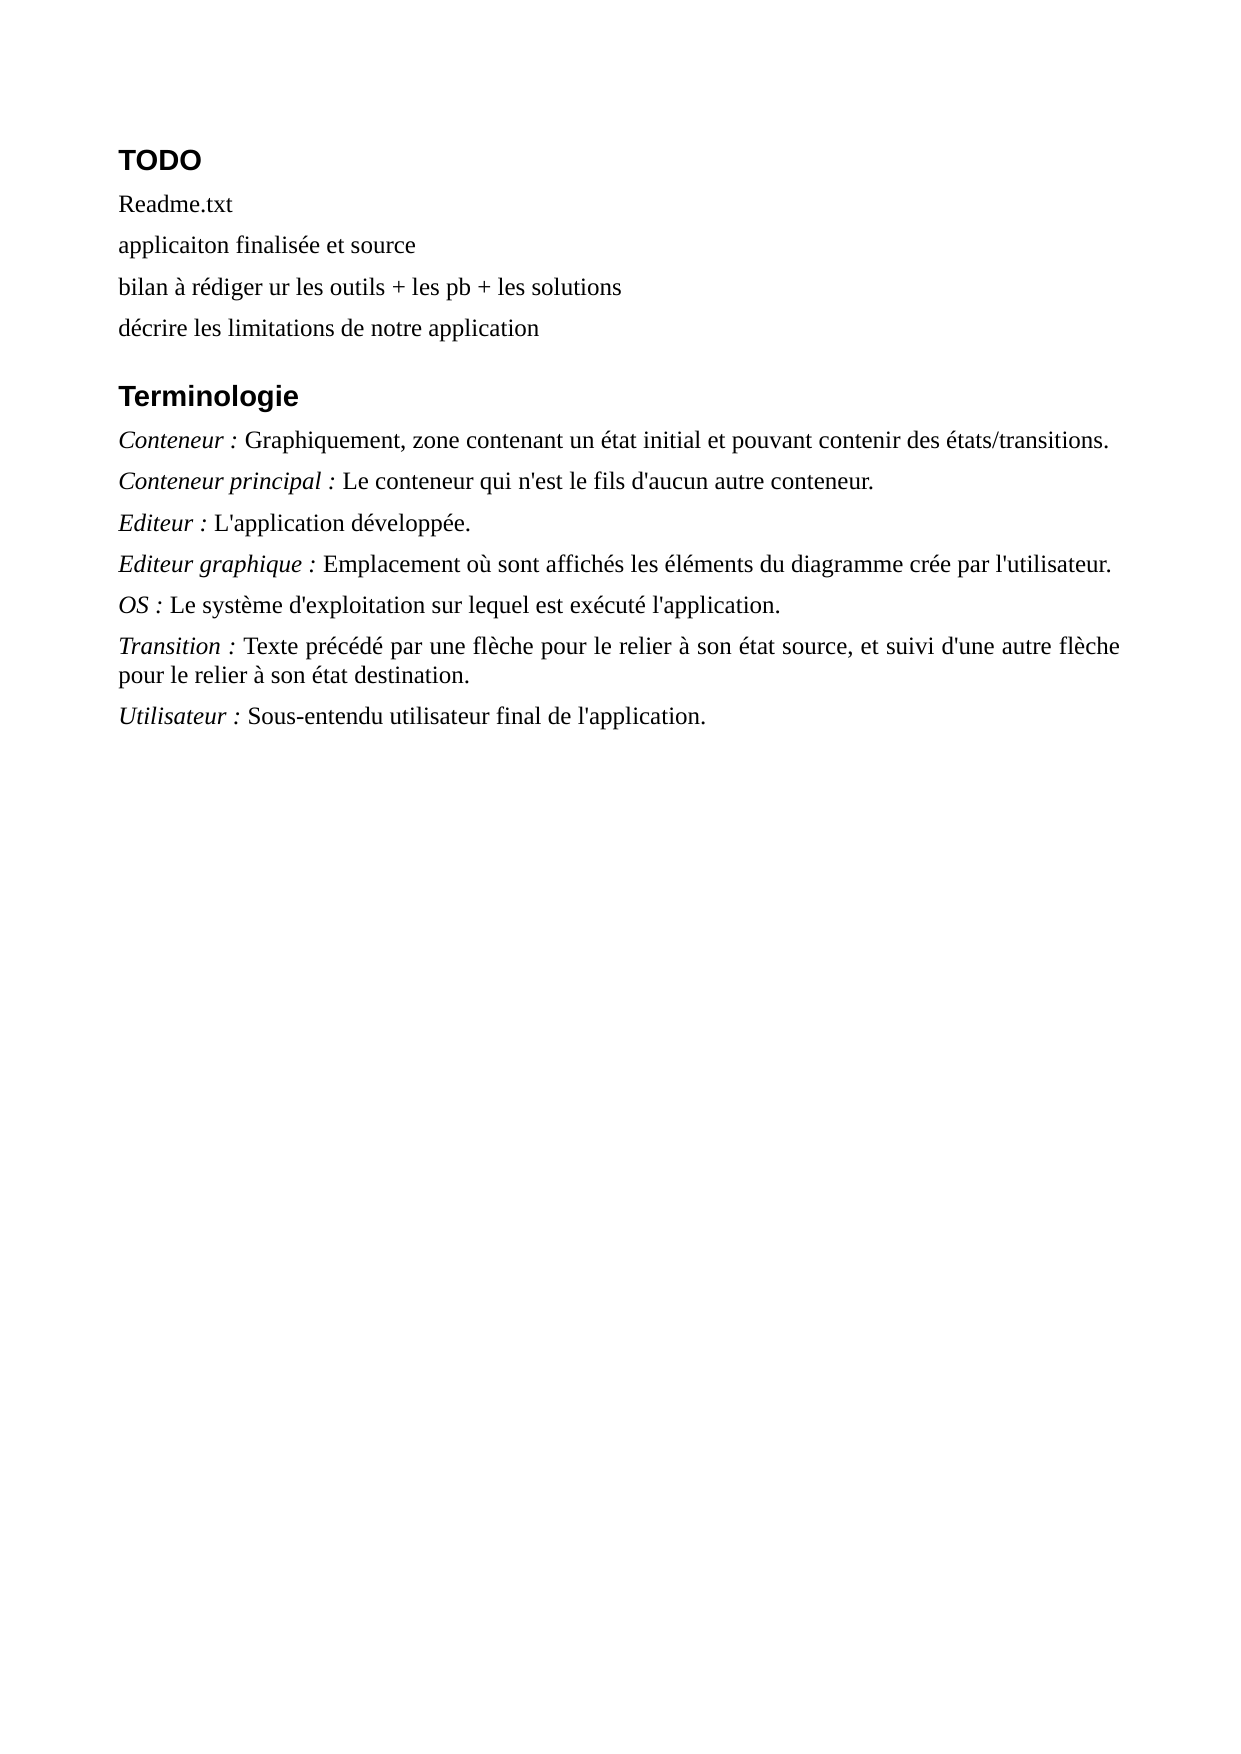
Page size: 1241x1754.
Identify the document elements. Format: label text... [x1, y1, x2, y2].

text OS : Le système d'exploitation sur lequel est exécuté l'application. [118, 590, 1122, 619]
text Transition : Texte précédé par une flèche pour le relier à son état source, et suivi d'une autre flèche pour le relier à son état destination. [118, 631, 1122, 689]
text applicaiton finalisée et source [118, 230, 1122, 259]
text Conteneur : Graphiquement, zone contenant un état initial et pouvant contenir des états/transitions. [118, 425, 1122, 454]
text Utilisateur : Sous-entendu utilisateur final de l'application. [118, 701, 1122, 730]
text Conteneur principal : Le conteneur qui n'est le fils d'aucun autre conteneur. [118, 466, 1122, 495]
text Editeur : L'application développée. [118, 508, 1122, 536]
subtitle TODO [118, 143, 1122, 177]
text décrire les limitations de notre application [118, 313, 1122, 342]
subtitle Terminologie [118, 379, 1122, 413]
text Editeur graphique : Emplacement où sont affichés les éléments du diagramme crée par l'utilisateur. [118, 549, 1122, 578]
text Readme.txt [118, 189, 1122, 218]
text bilan à rédiger ur les outils + les pb + les solutions [118, 272, 1122, 300]
